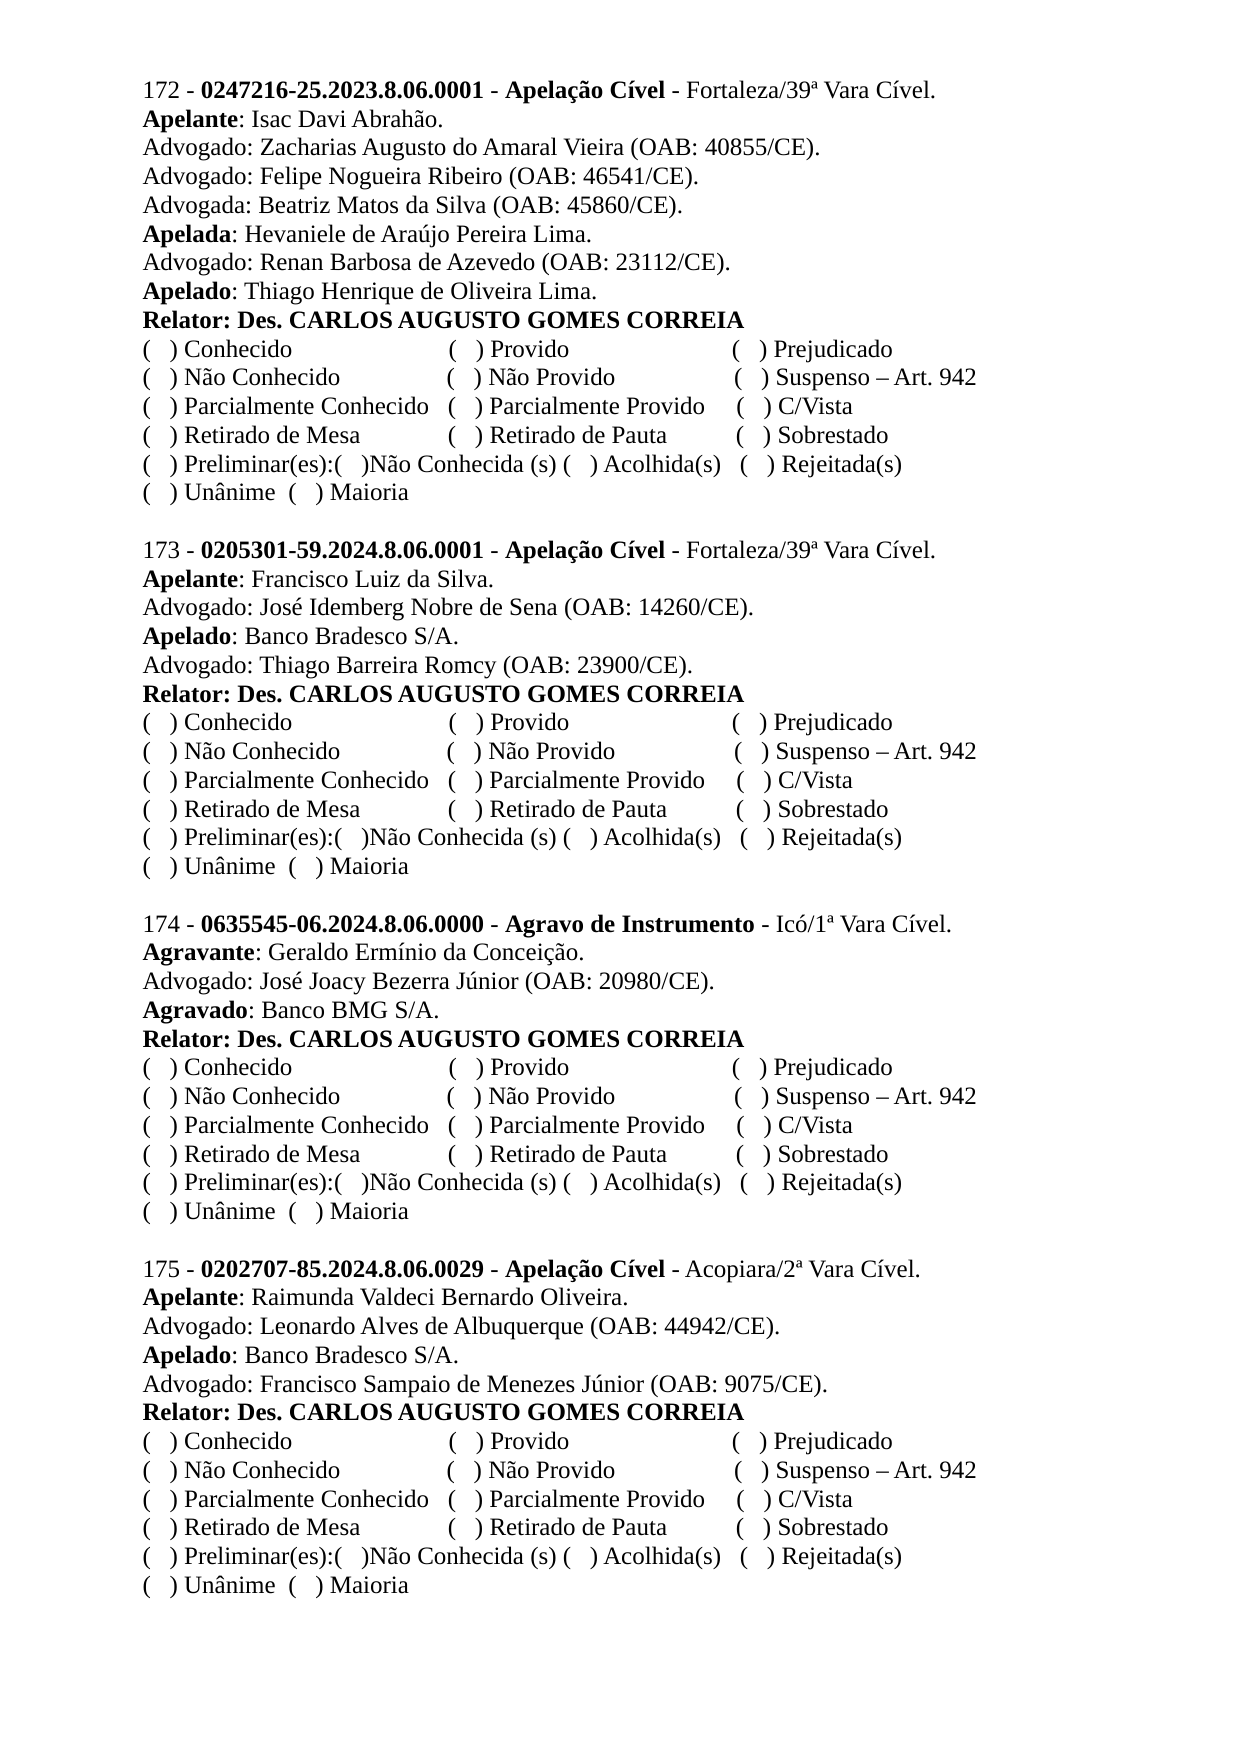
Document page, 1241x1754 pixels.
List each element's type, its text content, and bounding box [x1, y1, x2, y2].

text 175 - 0202707-85.2024.8.06.0029 - Apelação Cível - Acopiara/2ª Vara Cível. [142, 1254, 1141, 1282]
text ( ) Preliminar(es):( )Não Conhecida (s) ( ) Acolhida(s) ( ) Rejeitada(s) [142, 1541, 1158, 1570]
text Apelada: Hevaniele de Araújo Pereira Lima. [142, 219, 1141, 247]
text ( ) Não Conhecido ( ) Não Provido ( ) Suspenso – Art. 942 [142, 362, 1158, 391]
text Relator: Des. CARLOS AUGUSTO GOMES CORREIA [142, 305, 1141, 334]
text ( ) Retirado de Mesa ( ) Retirado de Pauta ( ) Sobrestado [142, 1512, 1158, 1541]
text ( ) Parcialmente Conhecido ( ) Parcialmente Provido ( ) C/Vista [142, 765, 1158, 794]
text Apelado: Banco Bradesco S/A. [142, 621, 1141, 650]
text 172 - 0247216-25.2023.8.06.0001 - Apelação Cível - Fortaleza/39ª Vara Cível. [142, 75, 1141, 104]
text 173 - 0205301-59.2024.8.06.0001 - Apelação Cível - Fortaleza/39ª Vara Cível. [142, 535, 1141, 564]
text Advogada: Beatriz Matos da Silva (OAB: 45860/CE). [142, 190, 1141, 219]
text ( ) Preliminar(es):( )Não Conhecida (s) ( ) Acolhida(s) ( ) Rejeitada(s) [142, 449, 1158, 477]
text ( ) Preliminar(es):( )Não Conhecida (s) ( ) Acolhida(s) ( ) Rejeitada(s) [142, 1167, 1158, 1196]
text ( ) Não Conhecido ( ) Não Provido ( ) Suspenso – Art. 942 [142, 1081, 1158, 1110]
text ( ) Conhecido ( ) Provido ( ) Prejudicado [142, 1426, 1141, 1455]
text Advogado: Renan Barbosa de Azevedo (OAB: 23112/CE). [142, 247, 1141, 276]
text Advogado: José Joacy Bezerra Júnior (OAB: 20980/CE). [142, 966, 1141, 995]
text Apelado: Thiago Henrique de Oliveira Lima. [142, 276, 1141, 305]
text ( ) Retirado de Mesa ( ) Retirado de Pauta ( ) Sobrestado [142, 1139, 1158, 1167]
text Agravante: Geraldo Ermínio da Conceição. [142, 937, 1141, 966]
text ( ) Parcialmente Conhecido ( ) Parcialmente Provido ( ) C/Vista [142, 391, 1158, 420]
text ( ) Não Conhecido ( ) Não Provido ( ) Suspenso – Art. 942 [142, 1455, 1158, 1484]
text Apelado: Banco Bradesco S/A. [142, 1340, 1141, 1369]
text ( ) Parcialmente Conhecido ( ) Parcialmente Provido ( ) C/Vista [142, 1484, 1158, 1512]
text ( ) Preliminar(es):( )Não Conhecida (s) ( ) Acolhida(s) ( ) Rejeitada(s) [142, 822, 1158, 851]
text ( ) Unânime ( ) Maioria [142, 851, 1158, 880]
text Relator: Des. CARLOS AUGUSTO GOMES CORREIA [142, 1397, 1141, 1426]
text Apelante: Isac Davi Abrahão. [142, 104, 1141, 132]
text Relator: Des. CARLOS AUGUSTO GOMES CORREIA [142, 679, 1141, 707]
text ( ) Retirado de Mesa ( ) Retirado de Pauta ( ) Sobrestado [142, 420, 1158, 449]
text Advogado: Francisco Sampaio de Menezes Júnior (OAB: 9075/CE). [142, 1369, 1141, 1397]
text ( ) Conhecido ( ) Provido ( ) Prejudicado [142, 1052, 1141, 1081]
text ( ) Unânime ( ) Maioria [142, 1196, 1158, 1225]
text ( ) Unânime ( ) Maioria [142, 1570, 1158, 1599]
text ( ) Conhecido ( ) Provido ( ) Prejudicado [142, 707, 1141, 736]
text ( ) Não Conhecido ( ) Não Provido ( ) Suspenso – Art. 942 [142, 736, 1158, 765]
text Apelante: Raimunda Valdeci Bernardo Oliveira. [142, 1282, 1141, 1311]
text ( ) Retirado de Mesa ( ) Retirado de Pauta ( ) Sobrestado [142, 794, 1158, 822]
text Agravado: Banco BMG S/A. [142, 995, 1141, 1024]
text ( ) Conhecido ( ) Provido ( ) Prejudicado [142, 334, 1141, 362]
text ( ) Parcialmente Conhecido ( ) Parcialmente Provido ( ) C/Vista [142, 1110, 1158, 1139]
text ( ) Unânime ( ) Maioria [142, 477, 1158, 506]
text 174 - 0635545-06.2024.8.06.0000 - Agravo de Instrumento - Icó/1ª Vara Cível. [142, 909, 1141, 937]
text Apelante: Francisco Luiz da Silva. [142, 564, 1141, 592]
text Advogado: José Idemberg Nobre de Sena (OAB: 14260/CE). [142, 592, 1141, 621]
text Advogado: Leonardo Alves de Albuquerque (OAB: 44942/CE). [142, 1311, 1141, 1340]
text Advogado: Zacharias Augusto do Amaral Vieira (OAB: 40855/CE). [142, 132, 1141, 161]
text Relator: Des. CARLOS AUGUSTO GOMES CORREIA [142, 1024, 1141, 1052]
text Advogado: Thiago Barreira Romcy (OAB: 23900/CE). [142, 650, 1141, 679]
text Advogado: Felipe Nogueira Ribeiro (OAB: 46541/CE). [142, 161, 1141, 190]
